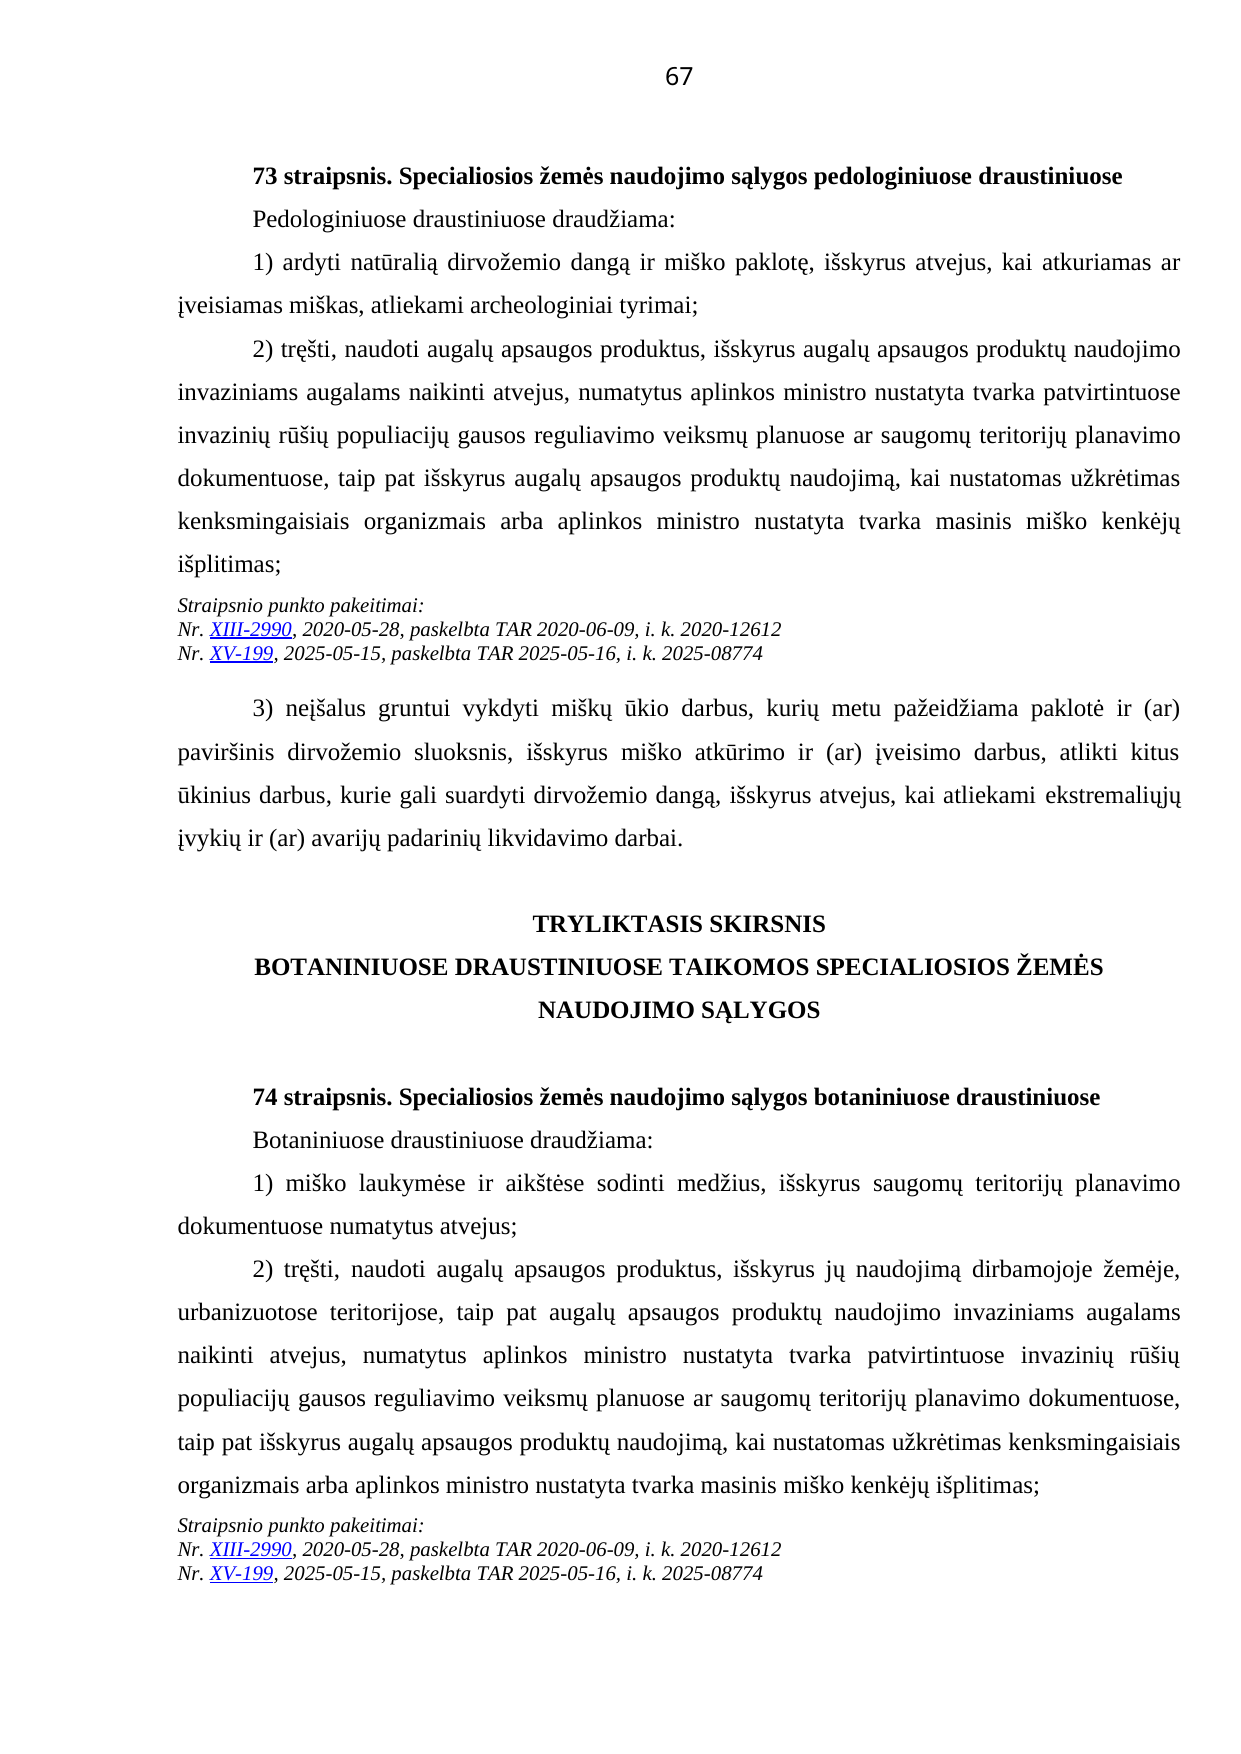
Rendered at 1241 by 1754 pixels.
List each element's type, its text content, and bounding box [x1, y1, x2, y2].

text 3) neįšalus gruntui vykdyti miškų ūkio darbus, kurių metu pažeidžiama paklotė ir (ar) paviršinis dirvožemio sluoksnis, išskyrus miško atkūrimo ir (ar) įveisimo darbus, atlikti kitus ūkinius darbus, kurie gali suardyti dirvožemio dangą, išskyrus atvejus, kai atliekami ekstremaliųjų įvykių ir (ar) avarijų padarinių likvidavimo darbai. [177, 693, 1181, 852]
text BOTANINIUOSE DRAUSTINIUOSE TAIKOMOS SPECIALIOSIOS ŽEMĖS NAUDOJIMO SĄLYGOS [177, 952, 1181, 1024]
text Nr. XIII-2990, 2020-05-28, paskelbta TAR 2020-06-09, i. k. 2020-12612 [177, 617, 1181, 641]
text Nr. XV-199, 2025-05-15, paskelbta TAR 2025-05-16, i. k. 2025-08774 [177, 641, 1181, 665]
text 1) miško laukymėse ir aikštėse sodinti medžius, išskyrus saugomų teritorijų planavimo dokumentuose numatytus atvejus; [177, 1168, 1181, 1240]
text Nr. XIII-2990, 2020-05-28, paskelbta TAR 2020-06-09, i. k. 2020-12612 [177, 1537, 1181, 1561]
text Botaniniuose draustiniuose draudžiama: [177, 1125, 1181, 1153]
text 73 straipsnis. Specialiosios žemės naudojimo sąlygos pedologiniuose draustiniuose [177, 161, 1181, 190]
text TRYLIKTASIS SKIRSNIS [177, 909, 1181, 938]
text Straipsnio punkto pakeitimai: [177, 592, 1181, 617]
text 1) ardyti natūralią dirvožemio dangą ir miško paklotę, išskyrus atvejus, kai atkuriamas ar įveisiamas miškas, atliekami archeologiniai tyrimai; [177, 247, 1181, 319]
text Nr. XV-199, 2025-05-15, paskelbta TAR 2025-05-16, i. k. 2025-08774 [177, 1561, 1181, 1585]
text Pedologiniuose draustiniuose draudžiama: [177, 204, 1181, 233]
text 2) tręšti, naudoti augalų apsaugos produktus, išskyrus jų naudojimą dirbamojoje žemėje, urbanizuotose teritorijose, taip pat augalų apsaugos produktų naudojimo invaziniams augalams naikinti atvejus, numatytus aplinkos ministro nustatyta tvarka patvirtintuose invazinių rūšių populiacijų gausos reguliavimo veiksmų planuose ar saugomų teritorijų planavimo dokumentuose, taip pat išskyrus augalų apsaugos produktų naudojimą, kai nustatomas užkrėtimas kenksmingaisiais organizmais arba aplinkos ministro nustatyta tvarka masinis miško kenkėjų išplitimas; [177, 1254, 1181, 1498]
text 2) tręšti, naudoti augalų apsaugos produktus, išskyrus augalų apsaugos produktų naudojimo invaziniams augalams naikinti atvejus, numatytus aplinkos ministro nustatyta tvarka patvirtintuose invazinių rūšių populiacijų gausos reguliavimo veiksmų planuose ar saugomų teritorijų planavimo dokumentuose, taip pat išskyrus augalų apsaugos produktų naudojimą, kai nustatomas užkrėtimas kenksmingaisiais organizmais arba aplinkos ministro nustatyta tvarka masinis miško kenkėjų išplitimas; [177, 334, 1181, 578]
text Straipsnio punkto pakeitimai: [177, 1513, 1181, 1537]
text 74 straipsnis. Specialiosios žemės naudojimo sąlygos botaniniuose draustiniuose [177, 1082, 1181, 1110]
